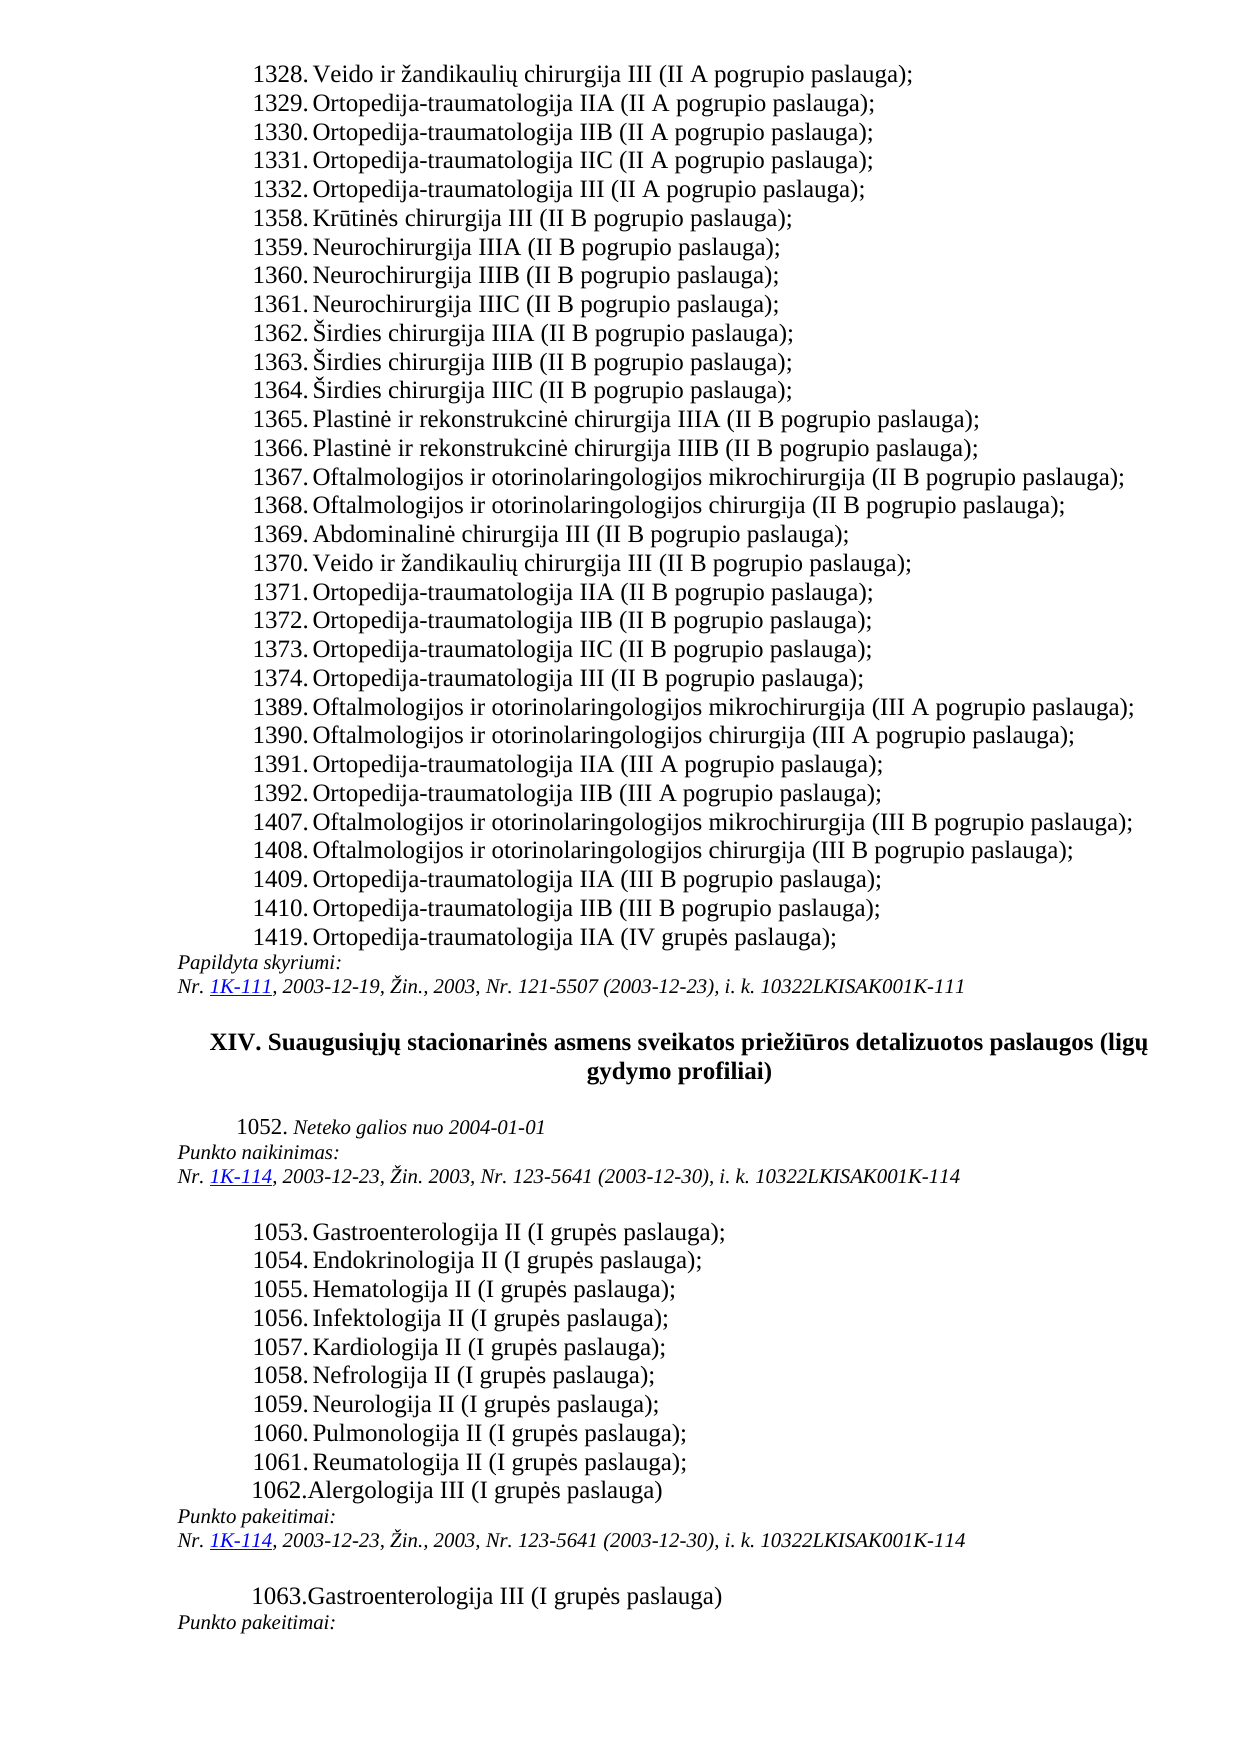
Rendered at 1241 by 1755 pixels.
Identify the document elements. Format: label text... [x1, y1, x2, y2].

text 1407. Oftalmologijos ir otorinolaringologijos mikrochirurgija (III B pogrupio paslauga); [177, 807, 1181, 835]
text 1372. Ortopedija-traumatologija IIB (II B pogrupio paslauga); [177, 605, 1181, 634]
text 1392. Ortopedija-traumatologija IIB (III A pogrupio paslauga); [177, 778, 1181, 807]
text 1063.Gastroenterologija III (I grupės paslauga) [177, 1581, 1181, 1610]
text 1332. Ortopedija-traumatologija III (II A pogrupio paslauga); [177, 174, 1181, 203]
text Nr. 1K-114, 2003-12-23, Žin., 2003, Nr. 123-5641 (2003-12-30), i. k. 10322LKISAK001K-114 [177, 1528, 1181, 1552]
text 1061. Reumatologija II (I grupės paslauga); [177, 1447, 1181, 1475]
text 1389. Oftalmologijos ir otorinolaringologijos mikrochirurgija (III A pogrupio paslauga); [177, 692, 1181, 720]
text 1363. Širdies chirurgija IIIB (II B pogrupio paslauga); [177, 347, 1181, 375]
text 1362. Širdies chirurgija IIIA (II B pogrupio paslauga); [177, 318, 1181, 347]
text Punkto pakeitimai: [177, 1610, 1181, 1634]
text 1358. Krūtinės chirurgija III (II B pogrupio paslauga); [177, 203, 1181, 232]
text 1361. Neurochirurgija IIIC (II B pogrupio paslauga); [177, 289, 1181, 318]
text 1053. Gastroenterologija II (I grupės paslauga); [177, 1217, 1181, 1245]
text Papildyta skyriumi: [177, 950, 1181, 974]
text Nr. 1K-114, 2003-12-23, Žin. 2003, Nr. 123-5641 (2003-12-30), i. k. 10322LKISAK001K-114 [177, 1164, 1181, 1188]
text 1369. Abdominalinė chirurgija III (II B pogrupio paslauga); [177, 519, 1181, 548]
text 1373. Ortopedija-traumatologija IIC (II B pogrupio paslauga); [177, 634, 1181, 663]
text 1419. Ortopedija-traumatologija IIA (IV grupės paslauga); [177, 922, 1181, 950]
text 1364. Širdies chirurgija IIIC (II B pogrupio paslauga); [177, 375, 1181, 404]
text 1052. Neteko galios nuo 2004-01-01 [177, 1113, 1181, 1140]
text 1360. Neurochirurgija IIIB (II B pogrupio paslauga); [177, 260, 1181, 289]
text 1328. Veido ir žandikaulių chirurgija III (II A pogrupio paslauga); [177, 59, 1181, 88]
text 1391. Ortopedija-traumatologija IIA (III A pogrupio paslauga); [177, 749, 1181, 778]
text 1054. Endokrinologija II (I grupės paslauga); [177, 1245, 1181, 1274]
text 1390. Oftalmologijos ir otorinolaringologijos chirurgija (III A pogrupio paslauga); [177, 720, 1181, 749]
text Punkto pakeitimai: [177, 1504, 1181, 1528]
text 1367. Oftalmologijos ir otorinolaringologijos mikrochirurgija (II B pogrupio paslauga); [177, 462, 1181, 490]
text 1370. Veido ir žandikaulių chirurgija III (II B pogrupio paslauga); [177, 548, 1181, 577]
text 1359. Neurochirurgija IIIA (II B pogrupio paslauga); [177, 232, 1181, 260]
text 1057. Kardiologija II (I grupės paslauga); [177, 1332, 1181, 1360]
text 1410. Ortopedija-traumatologija IIB (III B pogrupio paslauga); [177, 893, 1181, 922]
text 1330. Ortopedija-traumatologija IIB (II A pogrupio paslauga); [177, 117, 1181, 145]
text 1062.Alergologija III (I grupės paslauga) [177, 1475, 1181, 1504]
text 1366. Plastinė ir rekonstrukcinė chirurgija IIIB (II B pogrupio paslauga); [177, 433, 1181, 462]
text 1374. Ortopedija-traumatologija III (II B pogrupio paslauga); [177, 663, 1181, 692]
text 1329. Ortopedija-traumatologija IIA (II A pogrupio paslauga); [177, 88, 1181, 117]
text 1365. Plastinė ir rekonstrukcinė chirurgija IIIA (II B pogrupio paslauga); [177, 404, 1181, 433]
text 1060. Pulmonologija II (I grupės paslauga); [177, 1418, 1181, 1447]
text Nr. 1K-111, 2003-12-19, Žin., 2003, Nr. 121-5507 (2003-12-23), i. k. 10322LKISAK001K-111 [177, 974, 1181, 998]
text 1409. Ortopedija-traumatologija IIA (III B pogrupio paslauga); [177, 864, 1181, 893]
text XIV. Suaugusiųjų stacionarinės asmens sveikatos priežiūros detalizuotos paslaugos (ligų gydymo profiliai) [177, 1027, 1181, 1085]
text 1059. Neurologija II (I grupės paslauga); [177, 1389, 1181, 1418]
text 1368. Oftalmologijos ir otorinolaringologijos chirurgija (II B pogrupio paslauga); [177, 490, 1181, 519]
text 1056. Infektologija II (I grupės paslauga); [177, 1303, 1181, 1332]
text 1331. Ortopedija-traumatologija IIC (II A pogrupio paslauga); [177, 145, 1181, 174]
text 1058. Nefrologija II (I grupės paslauga); [177, 1360, 1181, 1389]
text Punkto naikinimas: [177, 1140, 1181, 1164]
text 1371. Ortopedija-traumatologija IIA (II B pogrupio paslauga); [177, 577, 1181, 605]
text 1055. Hematologija II (I grupės paslauga); [177, 1274, 1181, 1303]
text 1408. Oftalmologijos ir otorinolaringologijos chirurgija (III B pogrupio paslauga); [177, 835, 1181, 864]
